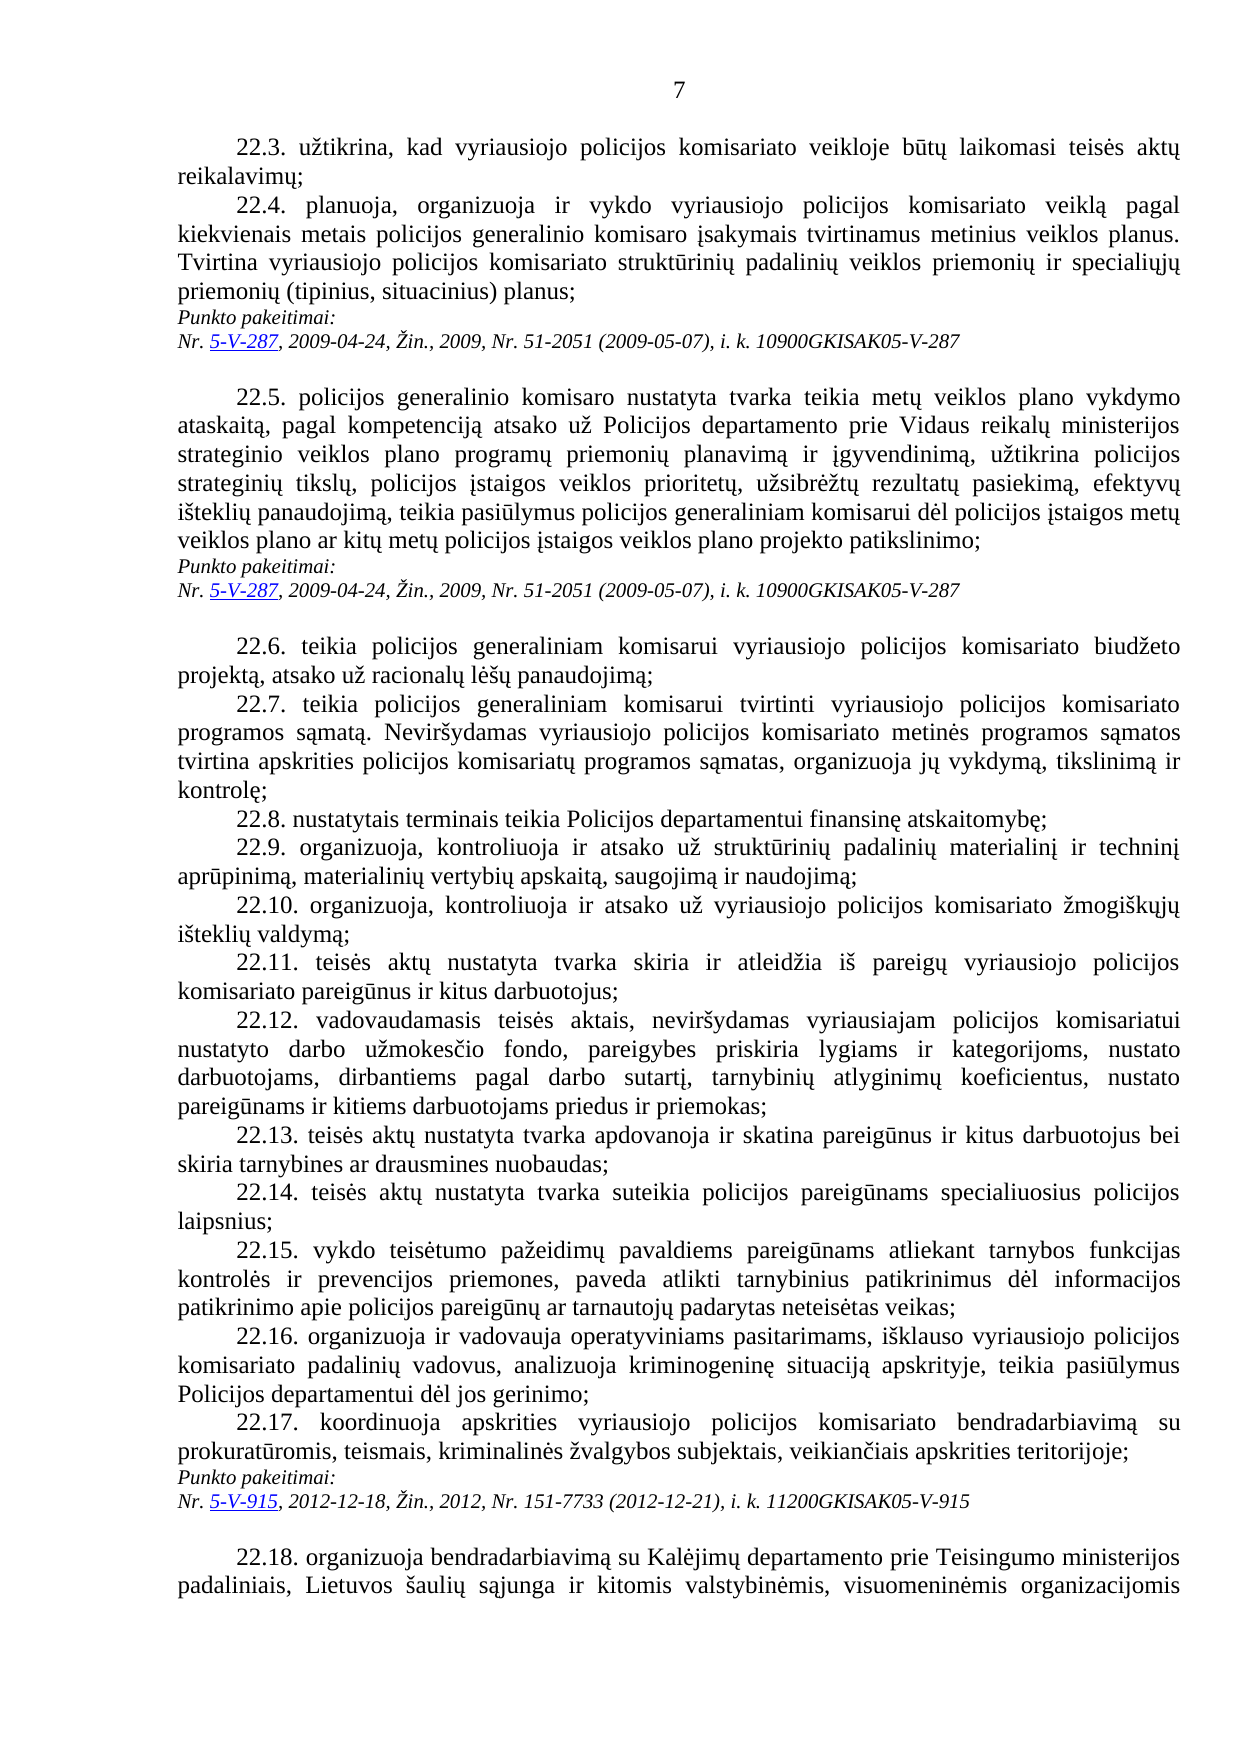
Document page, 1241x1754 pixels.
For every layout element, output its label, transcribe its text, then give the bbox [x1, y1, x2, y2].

text 22.18. organizuoja bendradarbiavimą su Kalėjimų departamento prie Teisingumo ministerijos padaliniais, Lietuvos šaulių sąjunga ir kitomis valstybinėmis, visuomeninėmis organizacijomis [177, 1542, 1181, 1599]
text 22.15. vykdo teisėtumo pažeidimų pavaldiems pareigūnams atliekant tarnybos funkcijas kontrolės ir prevencijos priemones, paveda atlikti tarnybinius patikrinimus dėl informacijos patikrinimo apie policijos pareigūnų ar tarnautojų padarytas neteisėtas veikas; [177, 1235, 1181, 1321]
text 22.4. planuoja, organizuoja ir vykdo vyriausiojo policijos komisariato veiklą pagal kiekvienais metais policijos generalinio komisaro įsakymais tvirtinamus metinius veiklos planus. Tvirtina vyriausiojo policijos komisariato struktūrinių padalinių veiklos priemonių ir specialiųjų priemonių (tipinius, situacinius) planus; [177, 190, 1181, 305]
text 22.9. organizuoja, kontroliuoja ir atsako už struktūrinių padalinių materialinį ir techninį aprūpinimą, materialinių vertybių apskaitą, saugojimą ir naudojimą; [177, 832, 1181, 890]
text 22.14. teisės aktų nustatyta tvarka suteikia policijos pareigūnams specialiuosius policijos laipsnius; [177, 1177, 1181, 1235]
text Punkto pakeitimai: [177, 1465, 1181, 1489]
text Nr. 5-V-287, 2009-04-24, Žin., 2009, Nr. 51-2051 (2009-05-07), i. k. 10900GKISAK05-V-287 [177, 578, 1181, 602]
text 22.10. organizuoja, kontroliuoja ir atsako už vyriausiojo policijos komisariato žmogiškųjų išteklių valdymą; [177, 890, 1181, 947]
text 22.17. koordinuoja apskrities vyriausiojo policijos komisariato bendradarbiavimą su prokuratūromis, teismais, kriminalinės žvalgybos subjektais, veikiančiais apskrities teritorijoje; [177, 1407, 1181, 1465]
text Punkto pakeitimai: [177, 554, 1181, 578]
text 22.13. teisės aktų nustatyta tvarka apdovanoja ir skatina pareigūnus ir kitus darbuotojus bei skiria tarnybines ar drausmines nuobaudas; [177, 1120, 1181, 1177]
text 22.11. teisės aktų nustatyta tvarka skiria ir atleidžia iš pareigų vyriausiojo policijos komisariato pareigūnus ir kitus darbuotojus; [177, 947, 1181, 1005]
text 22.8. nustatytais terminais teikia Policijos departamentui finansinę atskaitomybę; [177, 804, 1181, 832]
text 22.5. policijos generalinio komisaro nustatyta tvarka teikia metų veiklos plano vykdymo ataskaitą, pagal kompetenciją atsako už Policijos departamento prie Vidaus reikalų ministerijos strateginio veiklos plano programų priemonių planavimą ir įgyvendinimą, užtikrina policijos strateginių tikslų, policijos įstaigos veiklos prioritetų, užsibrėžtų rezultatų pasiekimą, efektyvų išteklių panaudojimą, teikia pasiūlymus policijos generaliniam komisarui dėl policijos įstaigos metų veiklos plano ar kitų metų policijos įstaigos veiklos plano projekto patikslinimo; [177, 382, 1181, 554]
text Nr. 5-V-915, 2012-12-18, Žin., 2012, Nr. 151-7733 (2012-12-21), i. k. 11200GKISAK05-V-915 [177, 1489, 1181, 1513]
text 22.3. užtikrina, kad vyriausiojo policijos komisariato veikloje būtų laikomasi teisės aktų reikalavimų; [177, 132, 1181, 190]
text Punkto pakeitimai: [177, 305, 1181, 329]
text Nr. 5-V-287, 2009-04-24, Žin., 2009, Nr. 51-2051 (2009-05-07), i. k. 10900GKISAK05-V-287 [177, 329, 1181, 353]
text 22.16. organizuoja ir vadovauja operatyviniams pasitarimams, išklauso vyriausiojo policijos komisariato padalinių vadovus, analizuoja kriminogeninę situaciją apskrityje, teikia pasiūlymus Policijos departamentui dėl jos gerinimo; [177, 1321, 1181, 1407]
text 22.12. vadovaudamasis teisės aktais, neviršydamas vyriausiajam policijos komisariatui nustatyto darbo užmokesčio fondo, pareigybes priskiria lygiams ir kategorijoms, nustato darbuotojams, dirbantiems pagal darbo sutartį, tarnybinių atlyginimų koeficientus, nustato pareigūnams ir kitiems darbuotojams priedus ir priemokas; [177, 1005, 1181, 1120]
text 22.6. teikia policijos generaliniam komisarui vyriausiojo policijos komisariato biudžeto projektą, atsako už racionalų lėšų panaudojimą; [177, 631, 1181, 689]
text 22.7. teikia policijos generaliniam komisarui tvirtinti vyriausiojo policijos komisariato programos sąmatą. Neviršydamas vyriausiojo policijos komisariato metinės programos sąmatos tvirtina apskrities policijos komisariatų programos sąmatas, organizuoja jų vykdymą, tikslinimą ir kontrolę; [177, 689, 1181, 804]
